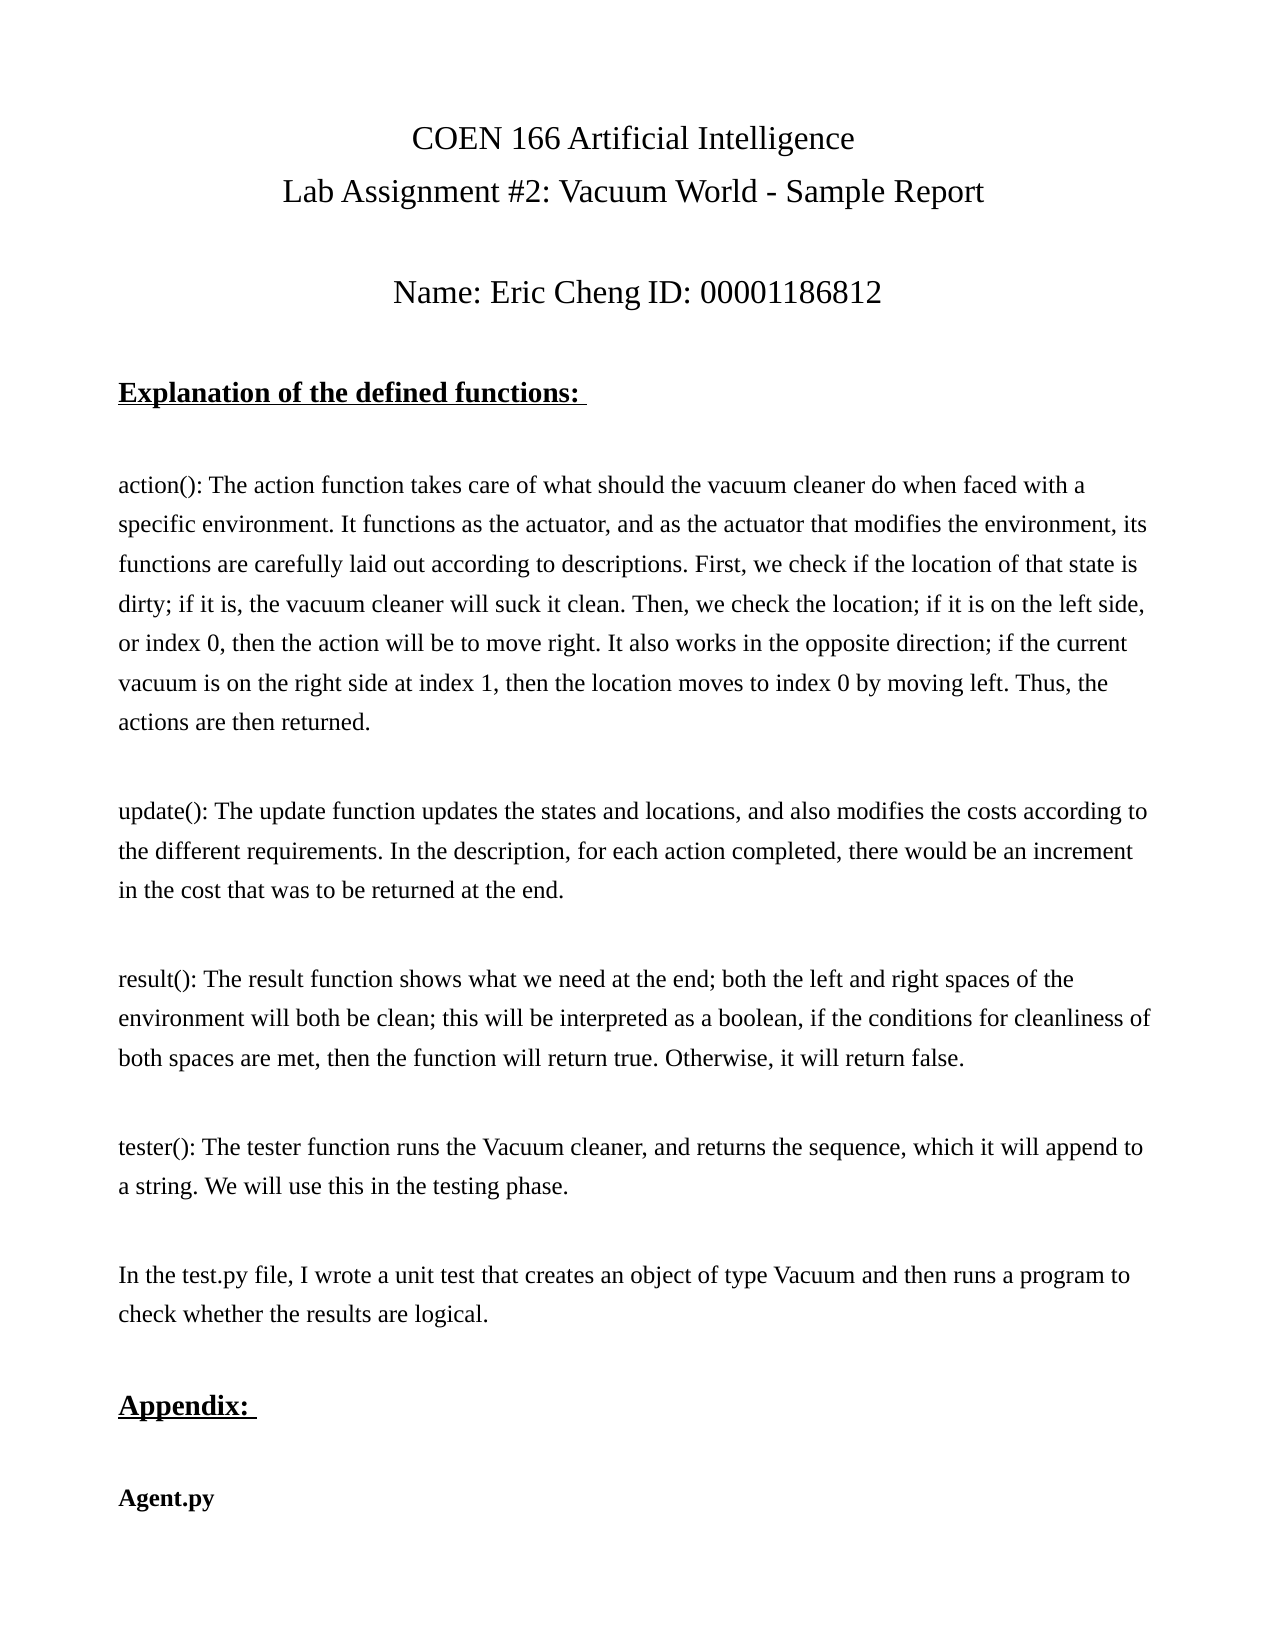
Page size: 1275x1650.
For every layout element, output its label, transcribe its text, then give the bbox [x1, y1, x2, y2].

text Agent.py [118, 1483, 1157, 1512]
text result(): The result function shows what we need at the end; both the left and right spaces of the environment will both be clean; this will be interpreted as a boolean, if the conditions for cleanliness of both spaces are met, then the function will return true. Otherwise, it will return false. [118, 964, 1157, 1072]
text action(): The action function takes care of what should the vacuum cleaner do when faced with a specific environment. It functions as the actuator, and as the actuator that modifies the environment, its functions are carefully laid out according to descriptions. First, we check if the location of that state is dirty; if it is, the vacuum cleaner will suck it clean. Then, we check the location; if it is on the left side, or index 0, then the action will be to move right. It also works in the opposite direction; if the current vacuum is on the right side at index 1, then the location moves to index 0 by moving left. Thus, the actions are then returned. [118, 470, 1157, 736]
text Explanation of the defined functions: [118, 375, 1157, 408]
text tester(): The tester function runs the Vacuum cleaner, and returns the sequence, which it will append to a string. We will use this in the testing phase. [118, 1132, 1157, 1200]
text Name: Eric Cheng ID: 00001186812 [118, 273, 1157, 311]
text In the test.py file, I wrote a unit test that creates an object of type Vacuum and then runs a program to check whether the results are logical. [118, 1260, 1157, 1328]
text COEN 166 Artificial Intelligence [118, 118, 1157, 156]
text Lab Assignment #2: Vacuum World - Sample Report [118, 171, 1157, 209]
text update(): The update function updates the states and locations, and also modifies the costs according to the different requirements. In the description, for each action completed, there would be an increment in the cost that was to be returned at the end. [118, 796, 1157, 904]
text Appendix: [118, 1388, 1157, 1422]
